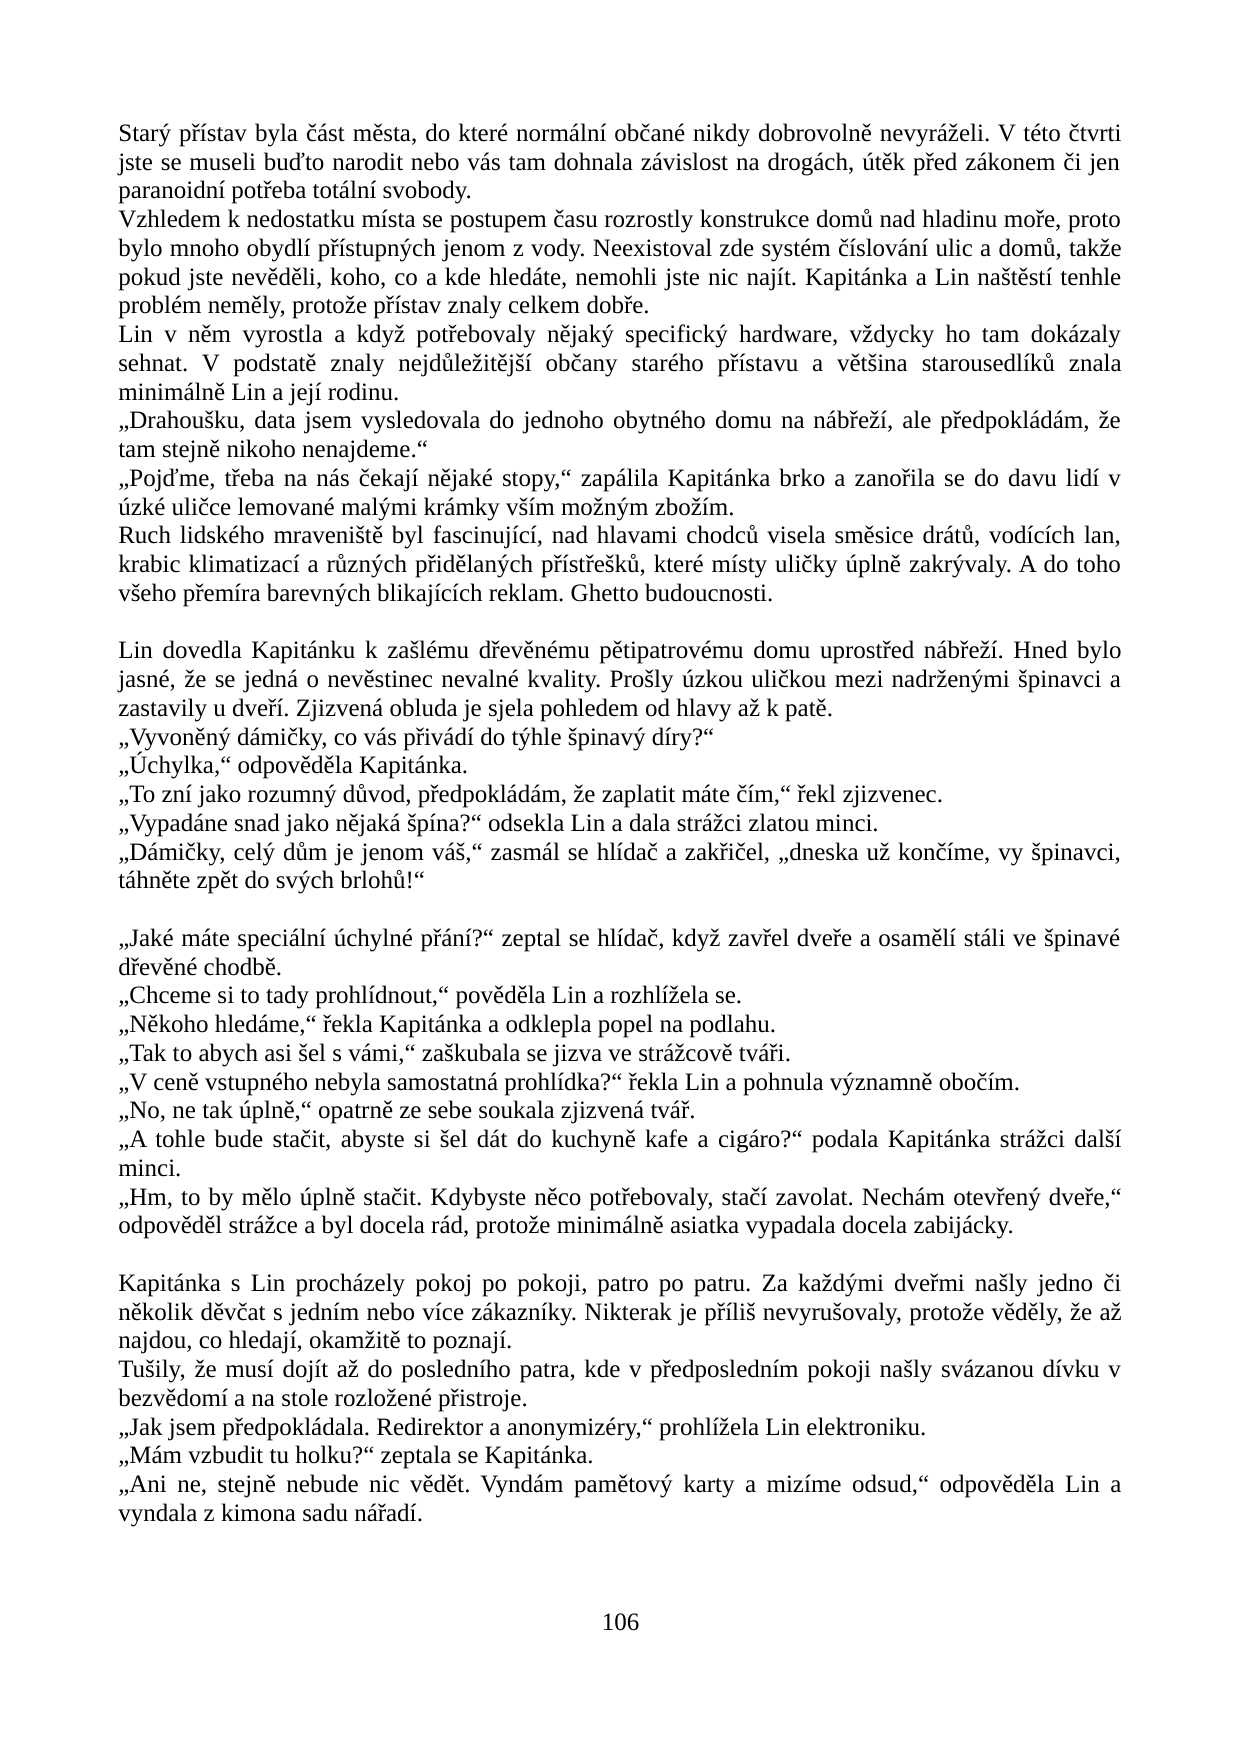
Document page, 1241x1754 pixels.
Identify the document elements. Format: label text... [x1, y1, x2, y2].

text „Dámičky, celý dům je jenom váš,“ zasmál se hlídač a zakřičel, „dneska už končíme, vy špinavci, táhněte zpět do svých brlohů!“ [118, 837, 1122, 894]
text Lin dovedla Kapitánku k zašlému dřevěnému pětipatrovému domu uprostřed nábřeží. Hned bylo jasné, že se jedná o nevěstinec nevalné kvality. Prošly úzkou uličkou mezi nadrženými špinavci a zastavily u dveří. Zjizvená obluda je sjela pohledem od hlavy až k patě. [118, 636, 1122, 722]
text „Někoho hledáme,“ řekla Kapitánka a odklepla popel na podlahu. [118, 1009, 1122, 1038]
text Vzhledem k nedostatku místa se postupem času rozrostly konstrukce domů nad hladinu moře, proto bylo mnoho obydlí přístupných jenom z vody. Neexistoval zde systém číslování ulic a domů, takže pokud jste nevěděli, koho, co a kde hledáte, nemohli jste nic najít. Kapitánka a Lin naštěstí tenhle problém neměly, protože přístav znaly celkem dobře. [118, 204, 1122, 319]
text „Jaké máte speciální úchylné přání?“ zeptal se hlídač, když zavřel dveře a osamělí stáli ve špinavé dřevěné chodbě. [118, 923, 1122, 981]
text „Vypadáne snad jako nějaká špína?“ odsekla Lin a dala strážci zlatou minci. [118, 808, 1122, 837]
text „No, ne tak úplně,“ opatrně ze sebe soukala zjizvená tvář. [118, 1096, 1122, 1124]
text „Tak to abych asi šel s vámi,“ zaškubala se jizva ve strážcově tváři. [118, 1038, 1122, 1067]
text „A tohle bude stačit, abyste si šel dát do kuchyně kafe a cigáro?“ podala Kapitánka strážci další minci. [118, 1124, 1122, 1182]
text „To zní jako rozumný důvod, předpokládám, že zaplatit máte čím,“ řekl zjizvenec. [118, 779, 1122, 808]
text „Pojďme, třeba na nás čekají nějaké stopy,“ zapálila Kapitánka brko a zanořila se do davu lidí v úzké uličce lemované malými krámky vším možným zbožím. [118, 463, 1122, 521]
text Tušily, že musí dojít až do posledního patra, kde v předposledním pokoji našly svázanou dívku v bezvědomí a na stole rozložené přistroje. [118, 1354, 1122, 1412]
text „Úchylka,“ odpověděla Kapitánka. [118, 751, 1122, 779]
text Lin v něm vyrostla a když potřebovaly nějaký specifický hardware, vždycky ho tam dokázaly sehnat. V podstatě znaly nejdůležitější občany starého přístavu a většina starousedlíků znala minimálně Lin a její rodinu. [118, 319, 1122, 406]
text „Chceme si to tady prohlídnout,“ pověděla Lin a rozhlížela se. [118, 981, 1122, 1009]
text Starý přístav byla část města, do které normální občané nikdy dobrovolně nevyráželi. V této čtvrti jste se museli buďto narodit nebo vás tam dohnala závislost na drogách, útěk před zákonem či jen paranoidní potřeba totální svobody. [118, 118, 1122, 204]
text „Hm, to by mělo úplně stačit. Kdybyste něco potřebovaly, stačí zavolat. Nechám otevřený dveře,“ odpověděl strážce a byl docela rád, protože minimálně asiatka vypadala docela zabijácky. [118, 1182, 1122, 1239]
text „Jak jsem předpokládala. Redirektor a anonymizéry,“ prohlížela Lin elektroniku. [118, 1412, 1122, 1441]
text „V ceně vstupného nebyla samostatná prohlídka?“ řekla Lin a pohnula významně obočím. [118, 1067, 1122, 1096]
text „Ani ne, stejně nebude nic vědět. Vyndám pamětový karty a mizíme odsud,“ odpověděla Lin a vyndala z kimona sadu nářadí. [118, 1469, 1122, 1527]
text Kapitánka s Lin procházely pokoj po pokoji, patro po patru. Za každými dveřmi našly jedno či několik děvčat s jedním nebo více zákazníky. Nikterak je příliš nevyrušovaly, protože věděly, že až najdou, co hledají, okamžitě to poznají. [118, 1268, 1122, 1354]
text „Vyvoněný dámičky, co vás přivádí do týhle špinavý díry?“ [118, 722, 1122, 751]
text „Drahoušku, data jsem vysledovala do jednoho obytného domu na nábřeží, ale předpokládám, že tam stejně nikoho nenajdeme.“ [118, 406, 1122, 463]
text „Mám vzbudit tu holku?“ zeptala se Kapitánka. [118, 1441, 1122, 1469]
text Ruch lidského mraveniště byl fascinující, nad hlavami chodců visela směsice drátů, vodících lan, krabic klimatizací a různých přidělaných přístřešků, které místy uličky úplně zakrývaly. A do toho všeho přemíra barevných blikajících reklam. Ghetto budoucnosti. [118, 521, 1122, 607]
